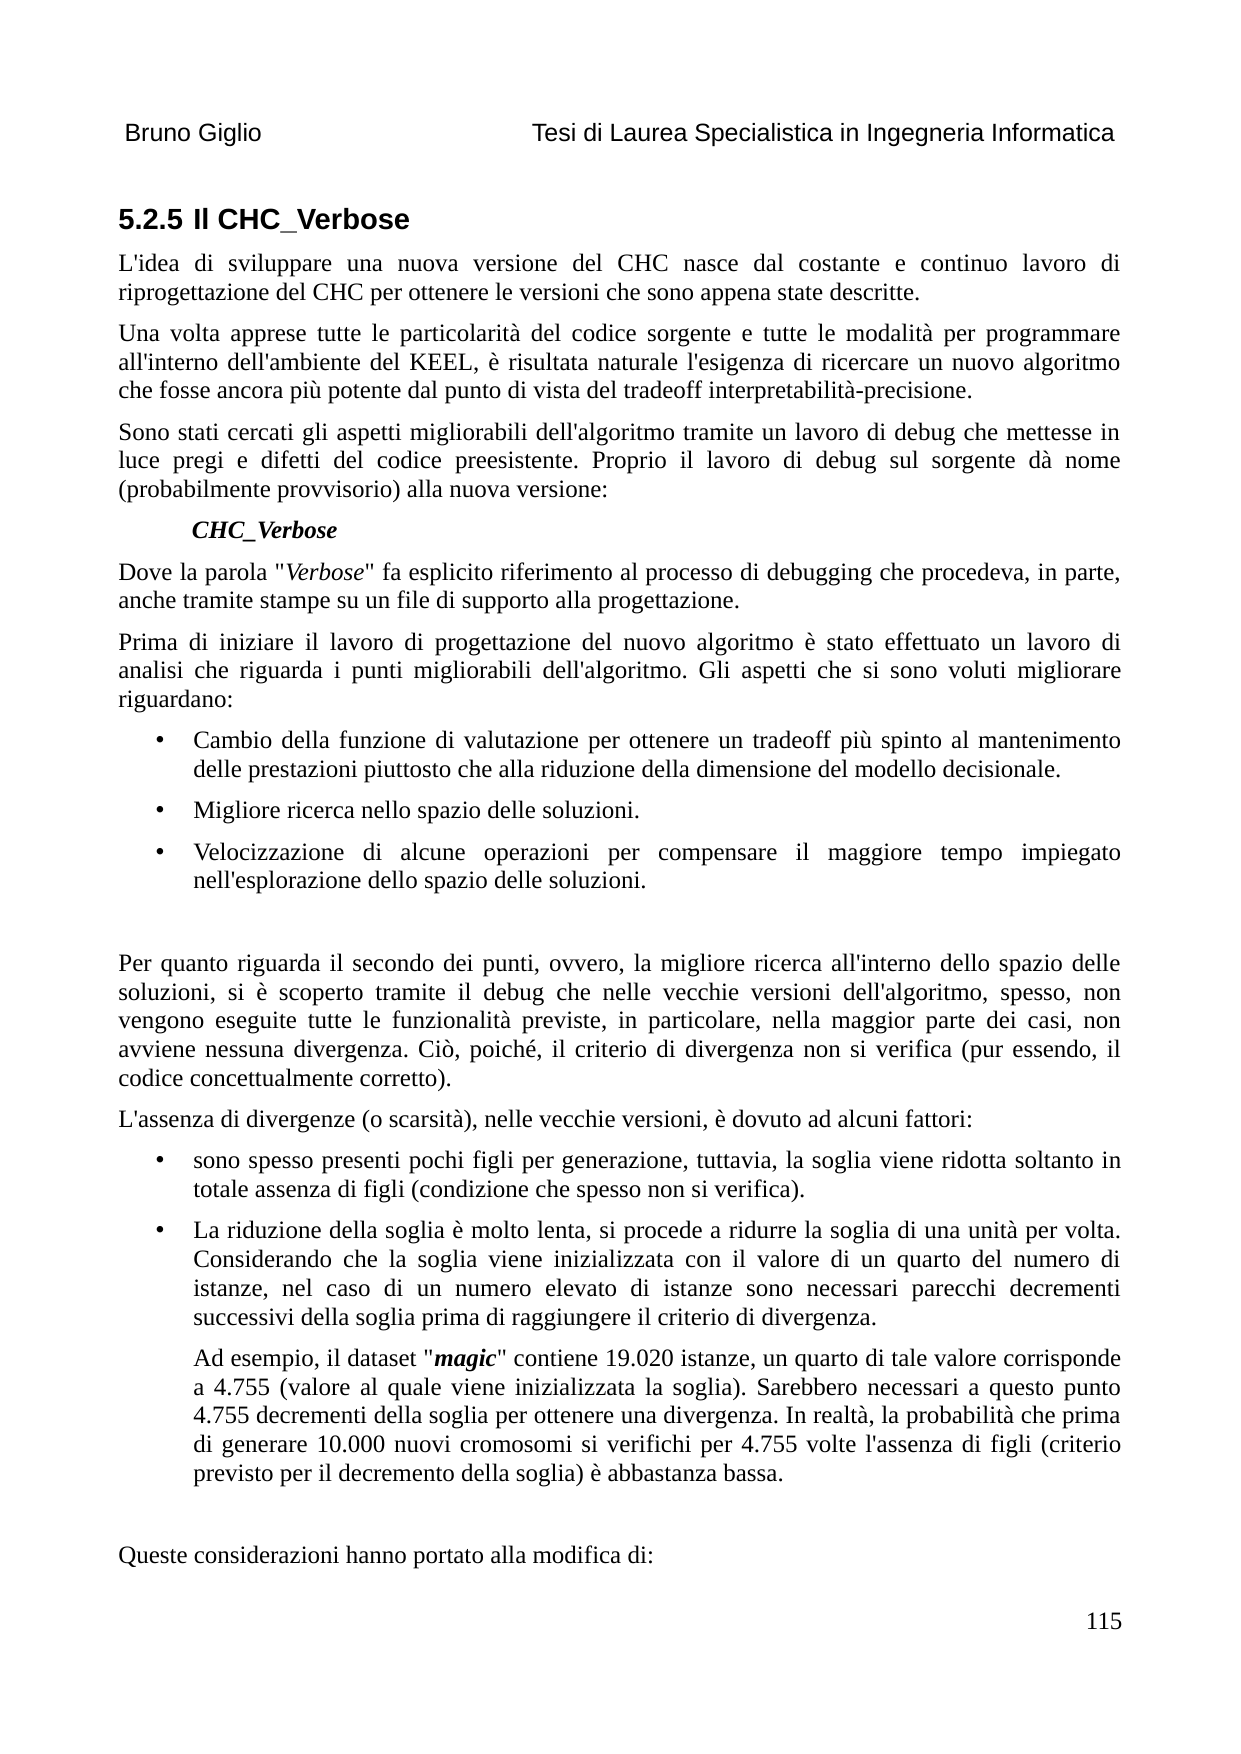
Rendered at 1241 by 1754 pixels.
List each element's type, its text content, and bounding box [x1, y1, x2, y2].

text Dove la parola "Verbose" fa esplicito riferimento al processo di debugging che procedeva, in parte, anche tramite stampe su un file di supporto alla progettazione. [118, 557, 1122, 614]
list Velocizzazione di alcune operazioni per compensare il maggiore tempo impiegato nell'esplorazione dello spazio delle soluzioni. [156, 837, 1122, 894]
text CHC_Verbose [118, 516, 1122, 544]
subtitle Il CHC_Verbose [118, 202, 1122, 236]
list Ad esempio, il dataset "magic" contiene 19.020 istanze, un quarto di tale valore corrisponde a 4.755 (valore al quale viene inizializzata la soglia). Sarebbero necessari a questo punto 4.755 decrementi della soglia per ottenere una divergenza. In realtà, la probabilità che prima di generare 10.000 nuovi cromosomi si verifichi per 4.755 volte l'assenza di figli (criterio previsto per il decremento della soglia) è abbastanza bassa. [156, 1343, 1122, 1487]
list sono spesso presenti pochi figli per generazione, tuttavia, la soglia viene ridotta soltanto in totale assenza di figli (condizione che spesso non si verifica). [156, 1146, 1122, 1203]
text L'idea di sviluppare una nuova versione del CHC nasce dal costante e continuo lavoro di riprogettazione del CHC per ottenere le versioni che sono appena state descritte. [118, 248, 1122, 306]
text Prima di iniziare il lavoro di progettazione del nuovo algoritmo è stato effettuato un lavoro di analisi che riguarda i punti migliorabili dell'algoritmo. Gli aspetti che si sono voluti migliorare riguardano: [118, 627, 1122, 713]
list Migliore ricerca nello spazio delle soluzioni. [156, 796, 1122, 824]
list La riduzione della soglia è molto lenta, si procede a ridurre la soglia di una unità per volta. Considerando che la soglia viene inizializzata con il valore di un quarto del numero di istanze, nel caso di un numero elevato di istanze sono necessari parecchi decrementi successivi della soglia prima di raggiungere il criterio di divergenza. [156, 1216, 1122, 1331]
text Sono stati cercati gli aspetti migliorabili dell'algoritmo tramite un lavoro di debug che mettesse in luce pregi e difetti del codice preesistente. Proprio il lavoro di debug sul sorgente dà nome (probabilmente provvisorio) alla nuova versione: [118, 417, 1122, 503]
list Cambio della funzione di valutazione per ottenere un tradeoff più spinto al mantenimento delle prestazioni piuttosto che alla riduzione della dimensione del modello decisionale. [156, 726, 1122, 783]
text L'assenza di divergenze (o scarsità), nelle vecchie versioni, è dovuto ad alcuni fattori: [118, 1104, 1122, 1133]
text Queste considerazioni hanno portato alla modifica di: [118, 1541, 1122, 1569]
text Una volta apprese tutte le particolarità del codice sorgente e tutte le modalità per programmare all'interno dell'ambiente del KEEL, è risultata naturale l'esigenza di ricercare un nuovo algoritmo che fosse ancora più potente dal punto di vista del tradeoff interpretabilità-precisione. [118, 318, 1122, 404]
text Per quanto riguarda il secondo dei punti, ovvero, la migliore ricerca all'interno dello spazio delle soluzioni, si è scoperto tramite il debug che nelle vecchie versioni dell'algoritmo, spesso, non vengono eseguite tutte le funzionalità previste, in particolare, nella maggior parte dei casi, non avviene nessuna divergenza. Ciò, poiché, il criterio di divergenza non si verifica (pur essendo, il codice concettualmente corretto). [118, 948, 1122, 1092]
